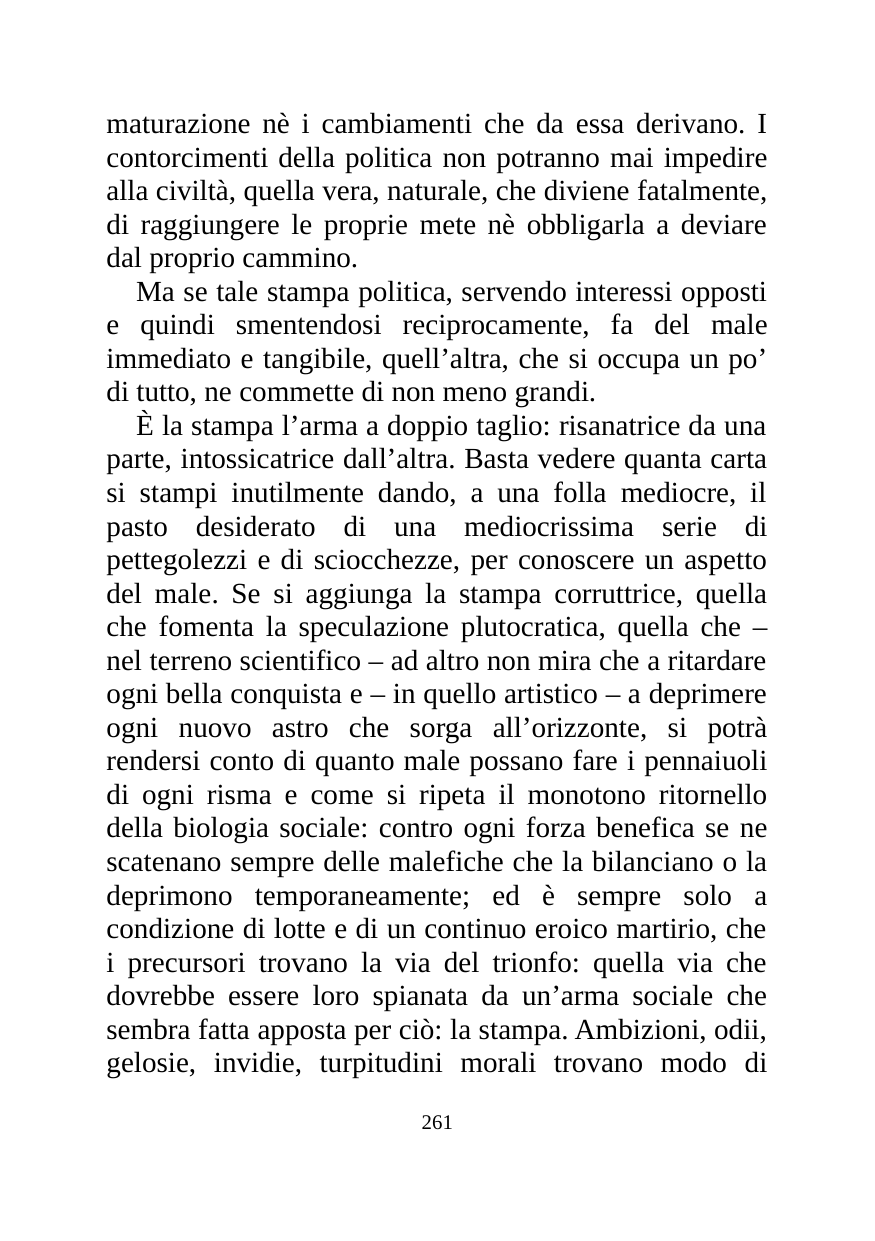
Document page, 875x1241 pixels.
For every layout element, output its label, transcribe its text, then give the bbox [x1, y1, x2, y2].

text maturazione nè i cambiamenti che da essa derivano. I contorcimenti della politica non potranno mai impedire alla civiltà, quella vera, naturale, che diviene fatalmente, di raggiungere le proprie mete nè obbligarla a deviare dal proprio cammino. [106, 106, 768, 274]
text È la stampa l’arma a doppio taglio: risanatrice da una parte, intossicatrice dall’altra. Basta vedere quanta carta si stampi inutilmente dando, a una folla mediocre, il pasto desiderato di una mediocrissima serie di pettegolezzi e di sciocchezze, per conoscere un aspetto del male. Se si aggiunga la stampa corruttrice, quella che fomenta la speculazione plutocratica, quella che – nel terreno scientifico – ad altro non mira che a ritardare ogni bella conquista e – in quello artistico – a deprimere ogni nuovo astro che sorga all’orizzonte, si potrà rendersi conto di quanto male possano fare i pennaiuoli di ogni risma e come si ripeta il monotono ritornello della biologia sociale: contro ogni forza benefica se ne scatenano sempre delle malefiche che la bilanciano o la deprimono temporaneamente; ed è sempre solo a condizione di lotte e di un continuo eroico martirio, che i precursori trovano la via del trionfo: quella via che dovrebbe essere loro spianata da un’arma sociale che sembra fatta apposta per ciò: la stampa. Ambizioni, odii, gelosie, invidie, turpitudini morali trovano modo di [106, 408, 768, 1079]
text Ma se tale stampa politica, servendo interessi opposti e quindi smentendosi reciprocamente, fa del male immediato e tangibile, quell’altra, che si occupa un po’ di tutto, ne commette di non meno grandi. [106, 274, 768, 408]
